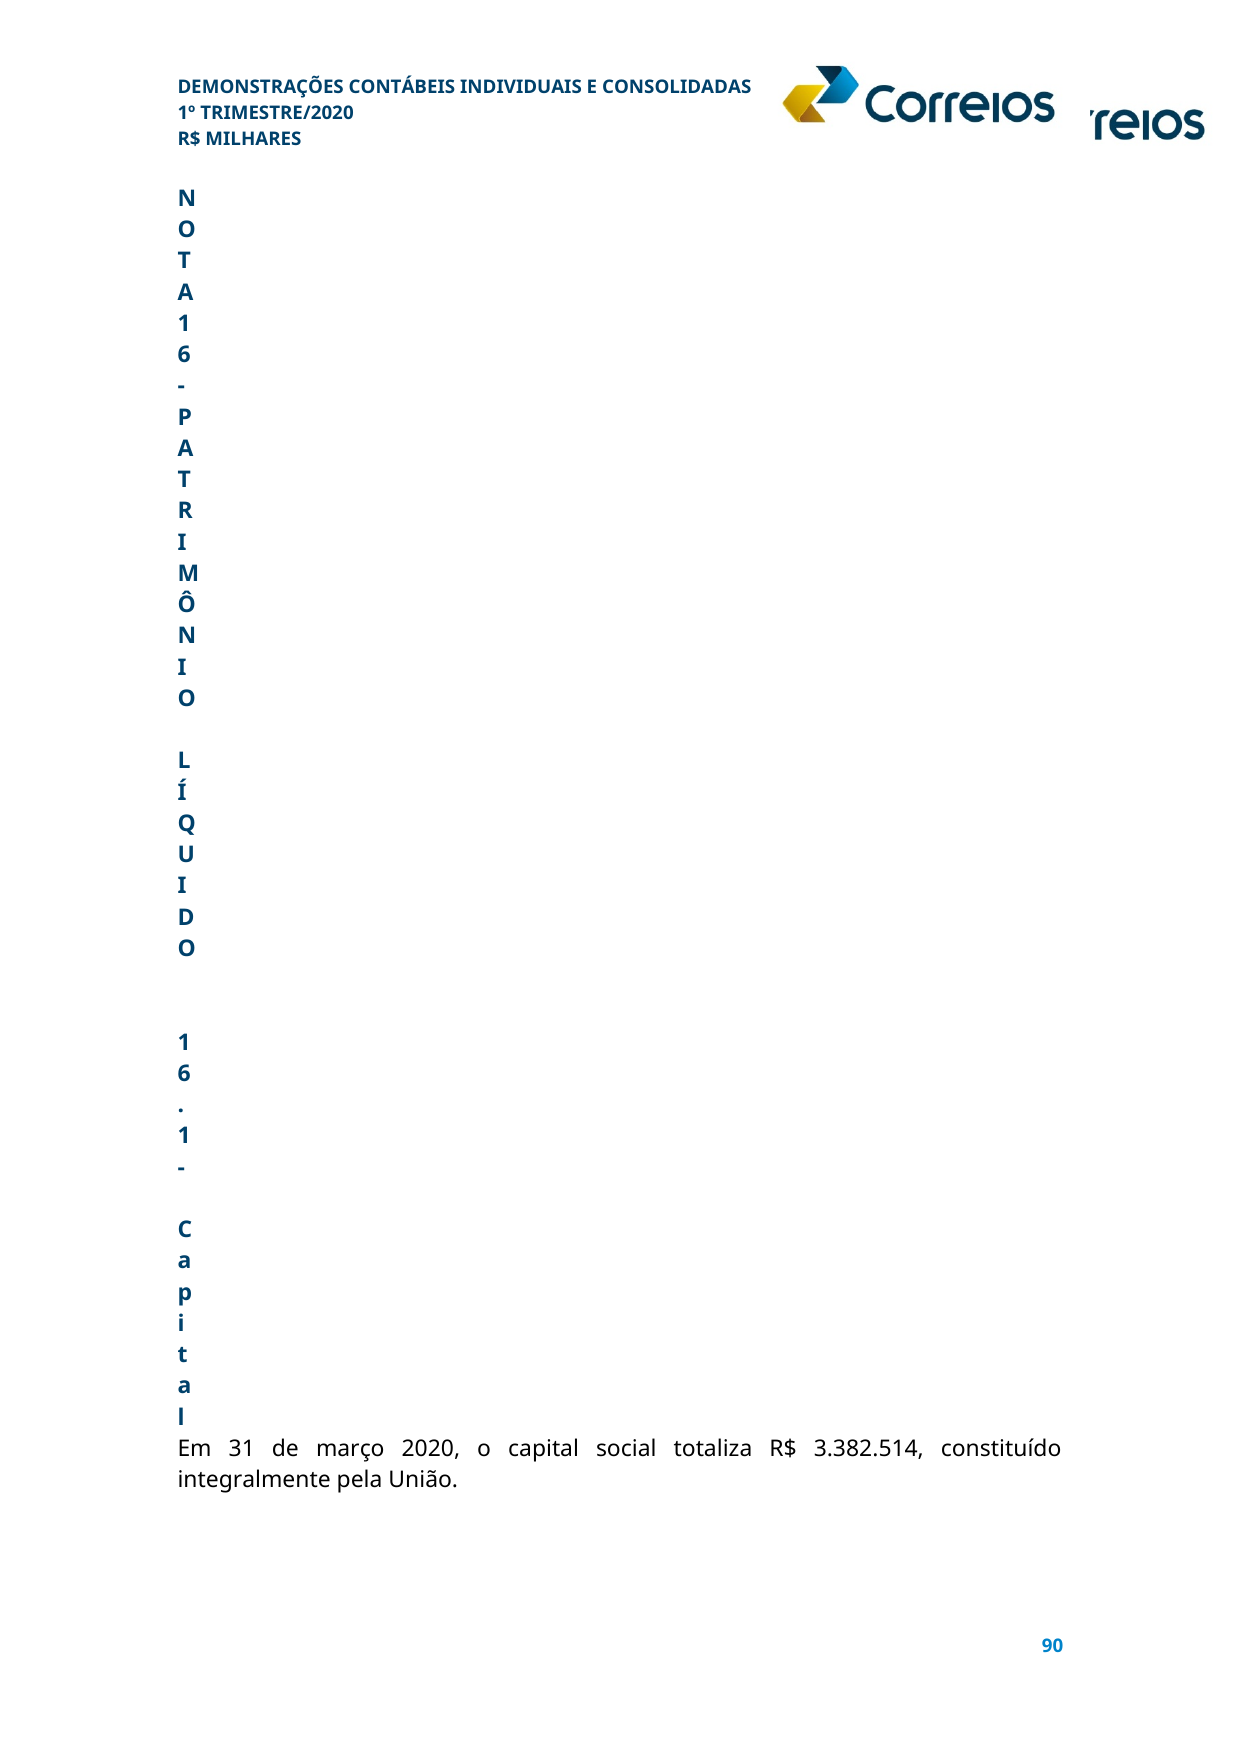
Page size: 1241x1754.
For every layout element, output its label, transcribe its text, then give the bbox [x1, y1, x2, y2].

text Em 31 de março 2020, o capital social totaliza R$ 3.382.514, constituído integralmente pela União. [177, 1025, 1063, 1494]
